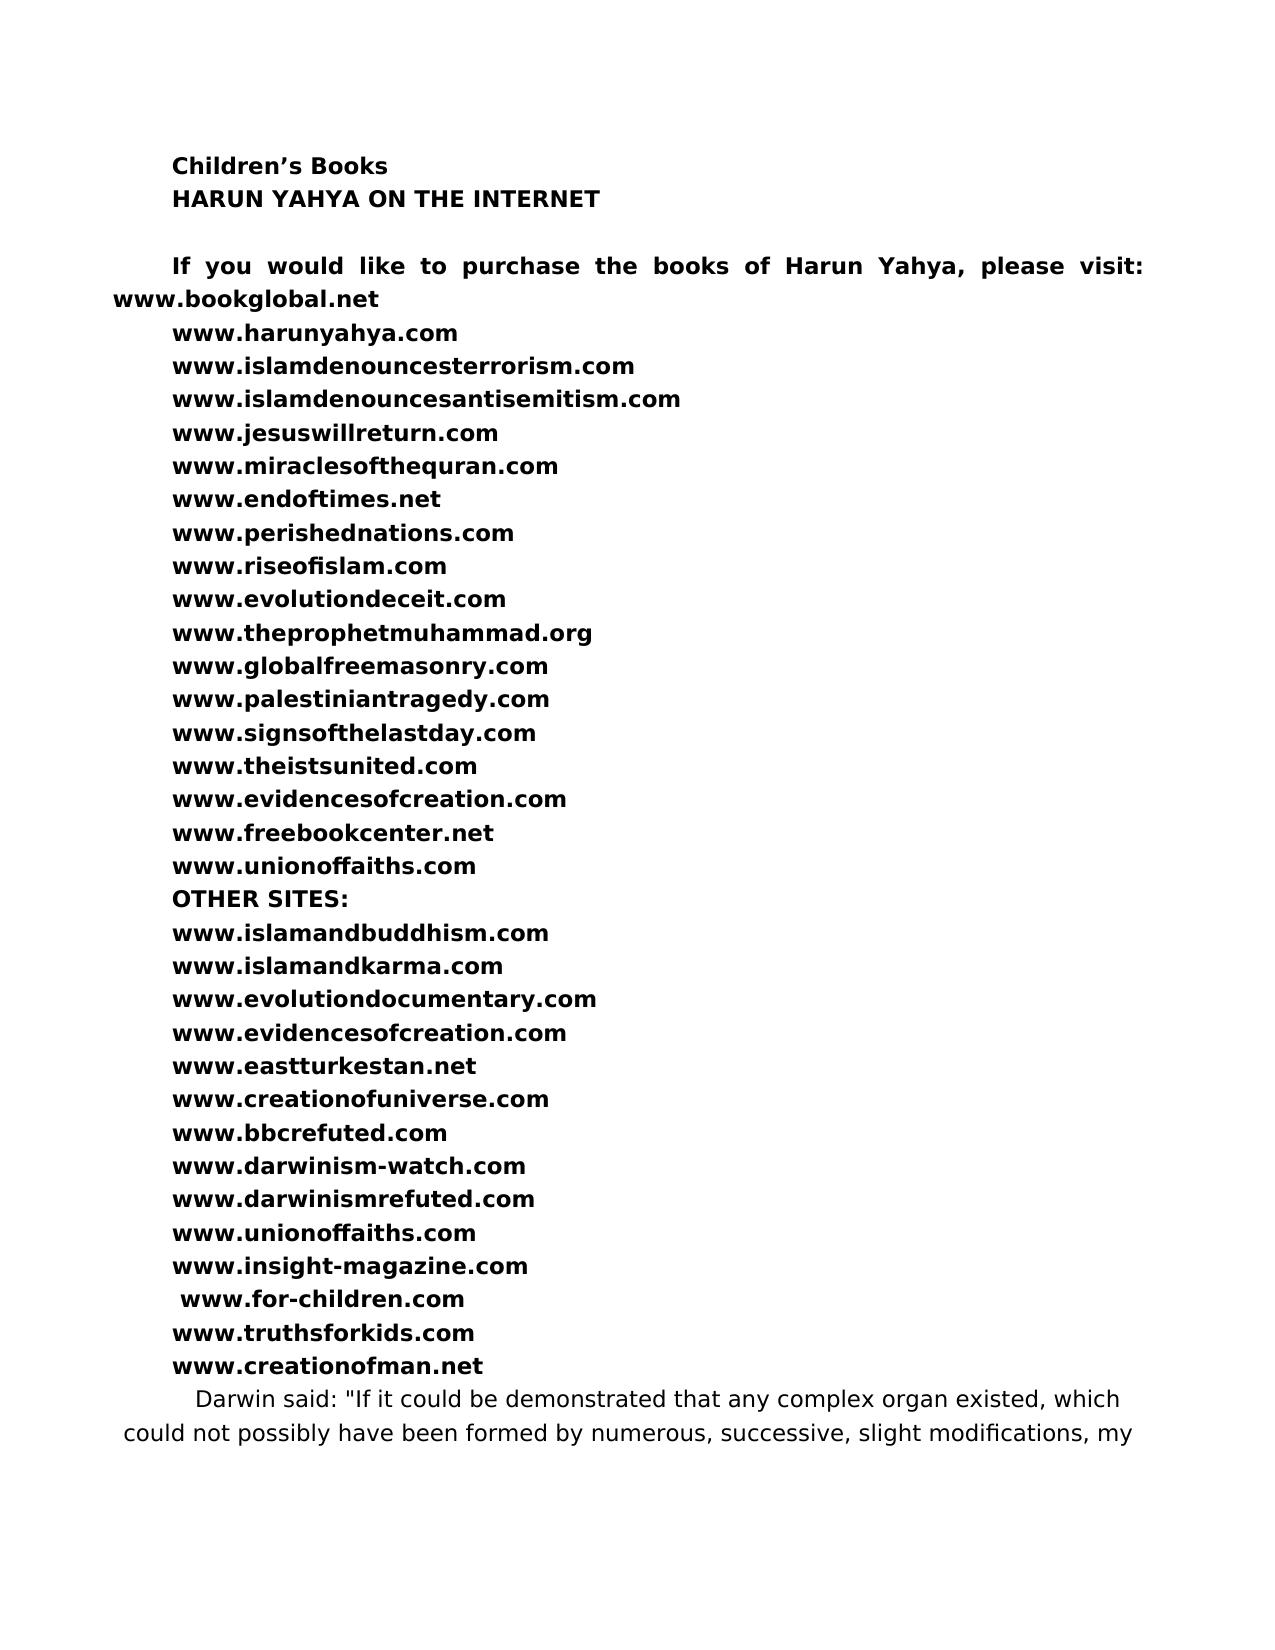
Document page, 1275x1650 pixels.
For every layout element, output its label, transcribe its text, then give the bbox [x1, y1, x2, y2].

text Children’s Books [112, 148, 1145, 181]
text If you would like to purchase the books of Harun Yahya, please visit: www.bookglobal.net [112, 248, 1145, 314]
text www.jesuswillreturn.com [112, 414, 1145, 448]
text www.evidencesofcreation.com [112, 781, 1145, 814]
text www.bbcrefuted.com [112, 1114, 1145, 1148]
text www.evidencesofcreation.com [112, 1014, 1145, 1048]
text www.perishednations.com [112, 514, 1145, 548]
text Darwin said: "If it could be demonstrated that any complex organ existed, which could not possibly have been formed by numerous, successive, slight modifications, my [112, 1381, 1145, 1448]
text www.evolutiondocumentary.com [112, 981, 1145, 1014]
text www.unionoffaiths.com [112, 1214, 1145, 1248]
text www.miraclesofthequran.com [112, 448, 1145, 481]
text www.creationofuniverse.com [112, 1081, 1145, 1114]
text www.truthsforkids.com [112, 1314, 1145, 1348]
text www.signsofthelastday.com [112, 714, 1145, 748]
text www.for-children.com [112, 1281, 1145, 1314]
text www.theprophetmuhammad.org [112, 614, 1145, 648]
text www.harunyahya.com [112, 314, 1145, 348]
text www.globalfreemasonry.com [112, 648, 1145, 681]
text www.endoftimes.net [112, 481, 1145, 514]
text www.eastturkestan.net [112, 1048, 1145, 1081]
text www.creationofman.net [112, 1348, 1145, 1381]
text HARUN YAHYA ON THE INTERNET [112, 181, 1145, 214]
text www.riseofislam.com [112, 548, 1145, 581]
text www.islamdenouncesterrorism.com [112, 348, 1145, 381]
text www.unionoffaiths.com [112, 848, 1145, 881]
text www.darwinismrefuted.com [112, 1181, 1145, 1214]
text www.darwinism-watch.com [112, 1148, 1145, 1181]
text www.islamandbuddhism.com [112, 914, 1145, 948]
text www.theistsunited.com [112, 748, 1145, 781]
text OTHER SITES: [112, 881, 1145, 914]
text www.palestiniantragedy.com [112, 681, 1145, 714]
text www.islamdenouncesantisemitism.com [112, 381, 1145, 414]
text www.freebookcenter.net [112, 814, 1145, 848]
text www.insight-magazine.com [112, 1248, 1145, 1281]
text www.evolutiondeceit.com [112, 581, 1145, 614]
text www.islamandkarma.com [112, 948, 1145, 981]
